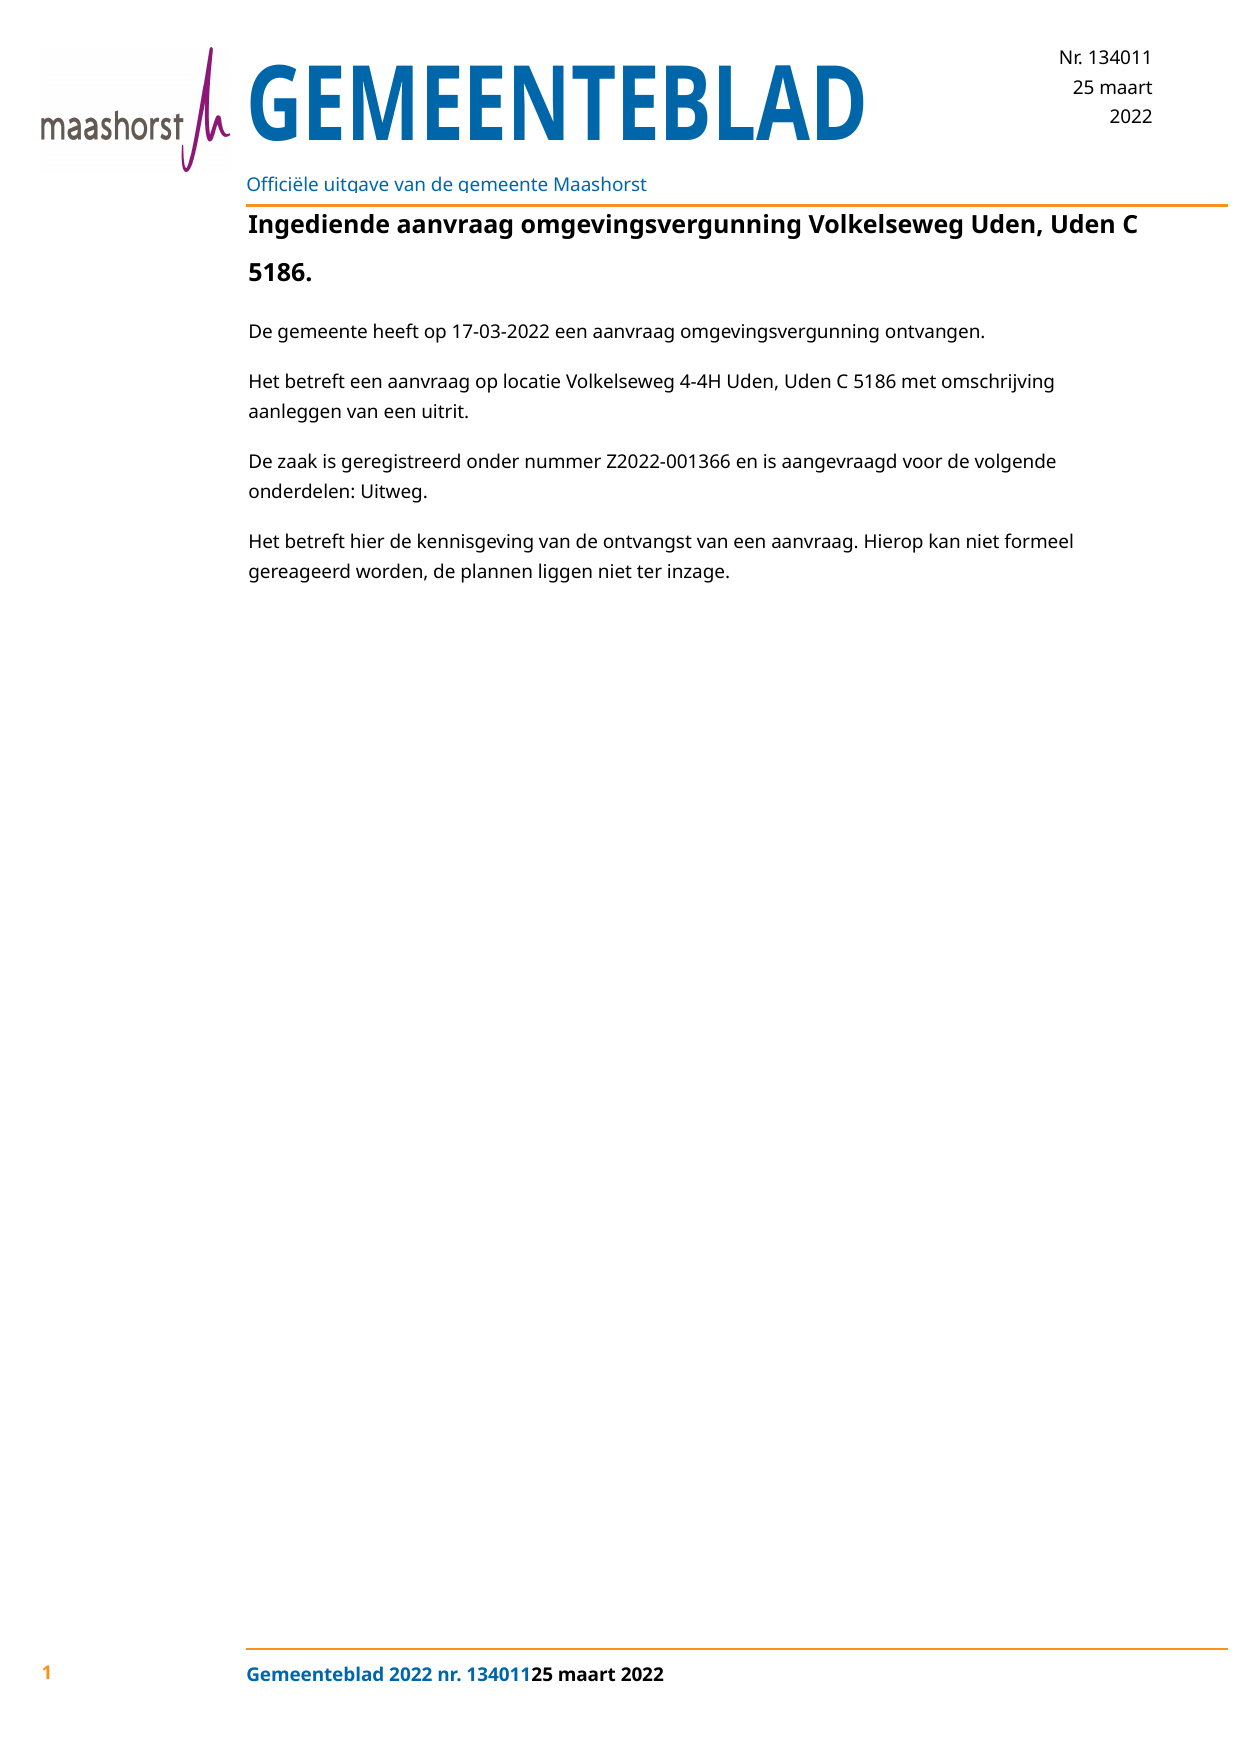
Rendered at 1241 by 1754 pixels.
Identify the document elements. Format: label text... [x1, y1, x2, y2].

text De gemeente heeft op 17-03-2022 een aanvraag omgevingsvergunning ontvangen. [248, 318, 1152, 344]
text Het betreft hier de kennisgeving van de ontvangst van een aanvraag. Hierop kan niet formeel gereageerd worden, de plannen liggen niet ter inzage. [248, 528, 1152, 584]
text Ingediende aanvraag omgevingsvergunning Volkelseweg Uden, Uden C 5186. [248, 207, 1152, 288]
text Het betreft een aanvraag op locatie Volkelseweg 4-4H Uden, Uden C 5186 met omschrijving aanleggen van een uitrit. [248, 368, 1152, 424]
picture [41, 47, 231, 172]
text De zaak is geregistreerd onder nummer Z2022-001366 en is aangevraagd voor de volgende onderdelen: Uitweg. [248, 448, 1152, 504]
